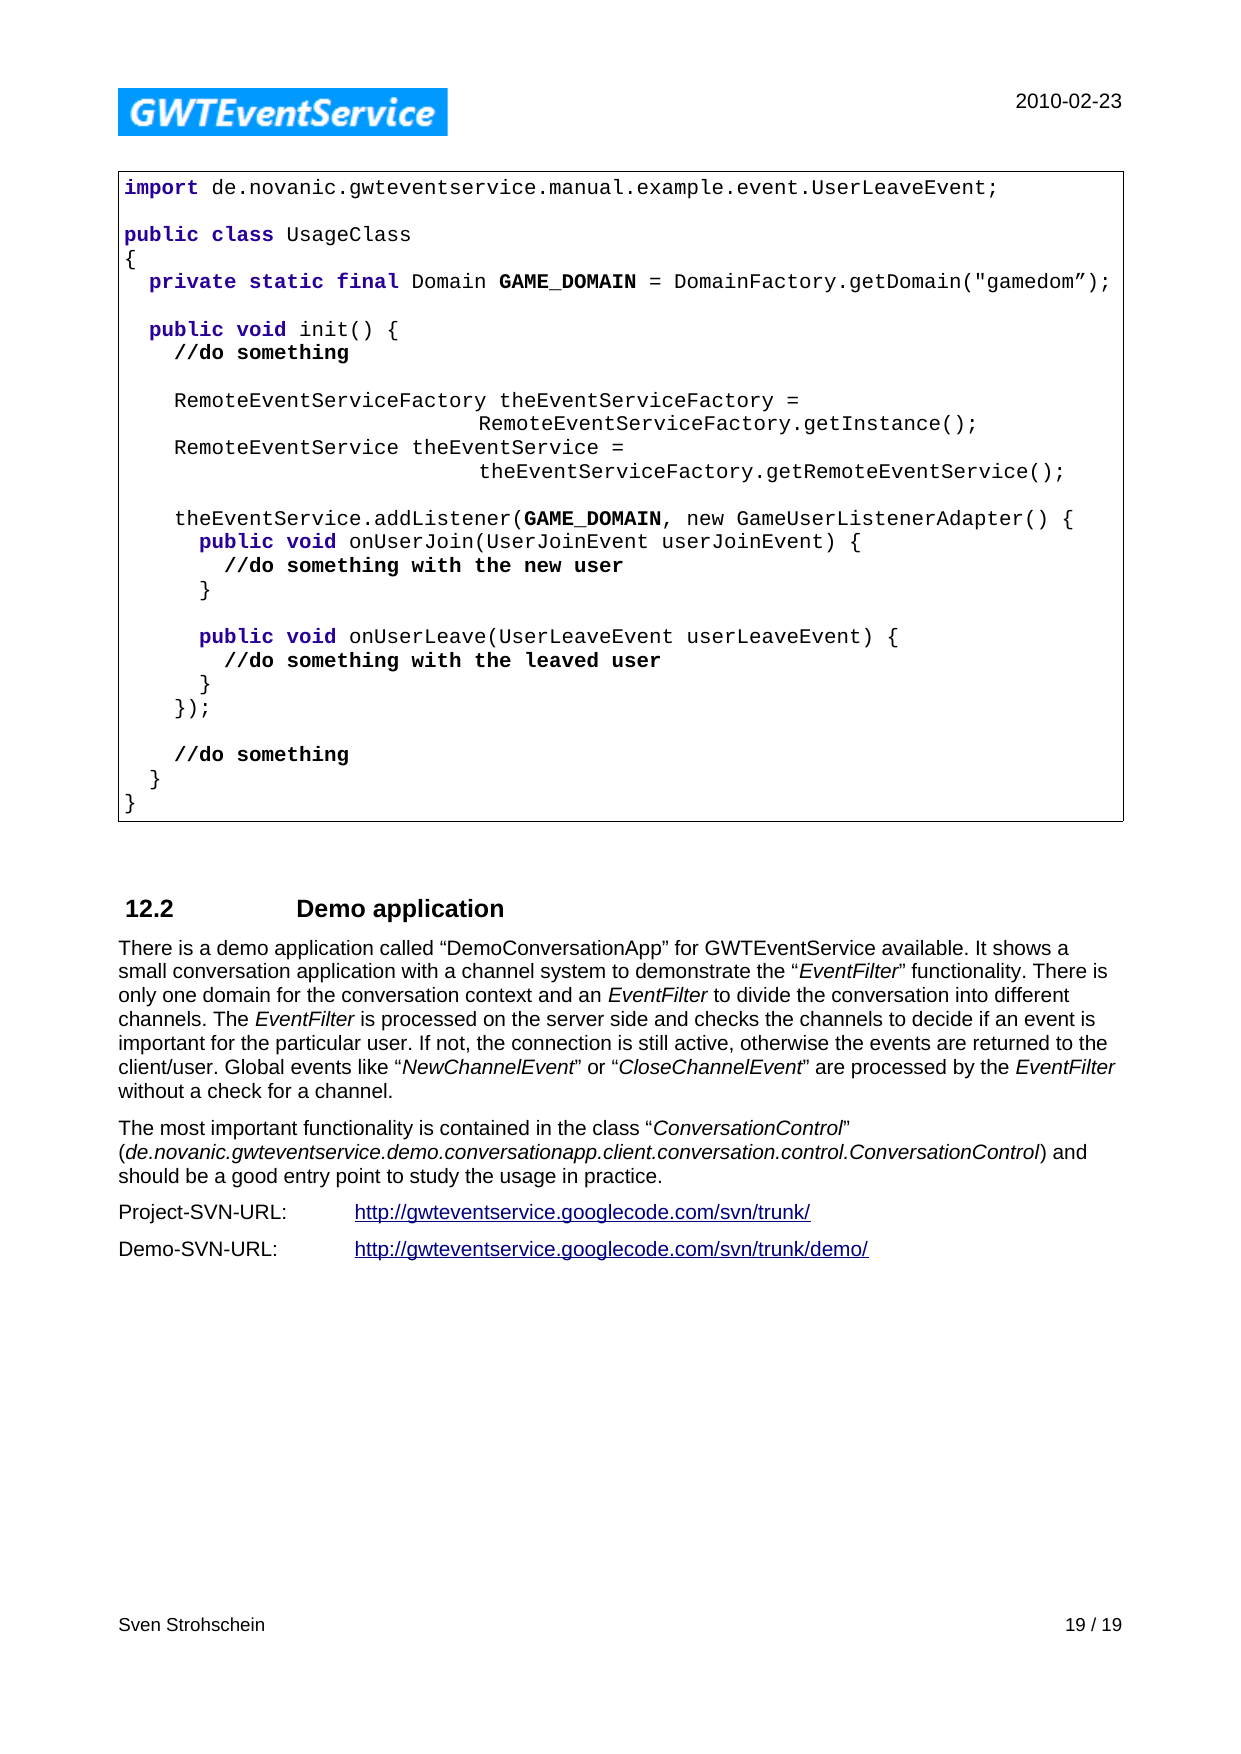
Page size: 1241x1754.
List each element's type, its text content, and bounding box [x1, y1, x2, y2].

text Demo-SVN-URL: http://gwteventservice.googlecode.com/svn/trunk/demo/ [118, 1236, 1122, 1260]
subtitle Demo application [118, 894, 1122, 923]
table_cell import de.novanic.gwteventservice.manual.example.event.UserLeaveEvent; public class UsageClass { private static final Domain GAME_DOMAIN = DomainFactory.getDomain("gamedom”); public void init() { //do something RemoteEventServiceFactory theEventServiceFactory = RemoteEventServiceFactory.getInstance(); RemoteEventService theEventService = theEventServiceFactory.getRemoteEventService(); theEventService.addListener(GAME_DOMAIN, new GameUserListenerAdapter() { public void onUserJoin(UserJoinEvent userJoinEvent) { //do something with the new user } public void onUserLeave(UserLeaveEvent userLeaveEvent) { //do something with the leaved user } }); //do something } } [119, 172, 1123, 821]
text There is a demo application called “DemoConversationApp” for GWTEventService available. It shows a small conversation application with a channel system to demonstrate the “EventFilter” functionality. There is only one domain for the conversation context and an EventFilter to divide the conversation into different channels. The EventFilter is processed on the server side and checks the channels to decide if an event is important for the particular user. If not, the connection is still active, otherwise the events are returned to the client/user. Global events like “NewChannelEvent” or “CloseChannelEvent” are processed by the EventFilter without a check for a channel. [118, 935, 1122, 1103]
text The most important functionality is contained in the class “ConversationControl” (de.novanic.gwteventservice.demo.conversationapp.client.conversation.control.ConversationControl) and should be a good entry point to study the usage in practice. [118, 1116, 1122, 1187]
text Project-SVN-URL: http://gwteventservice.googlecode.com/svn/trunk/ [118, 1200, 1122, 1224]
picture [118, 88, 448, 136]
